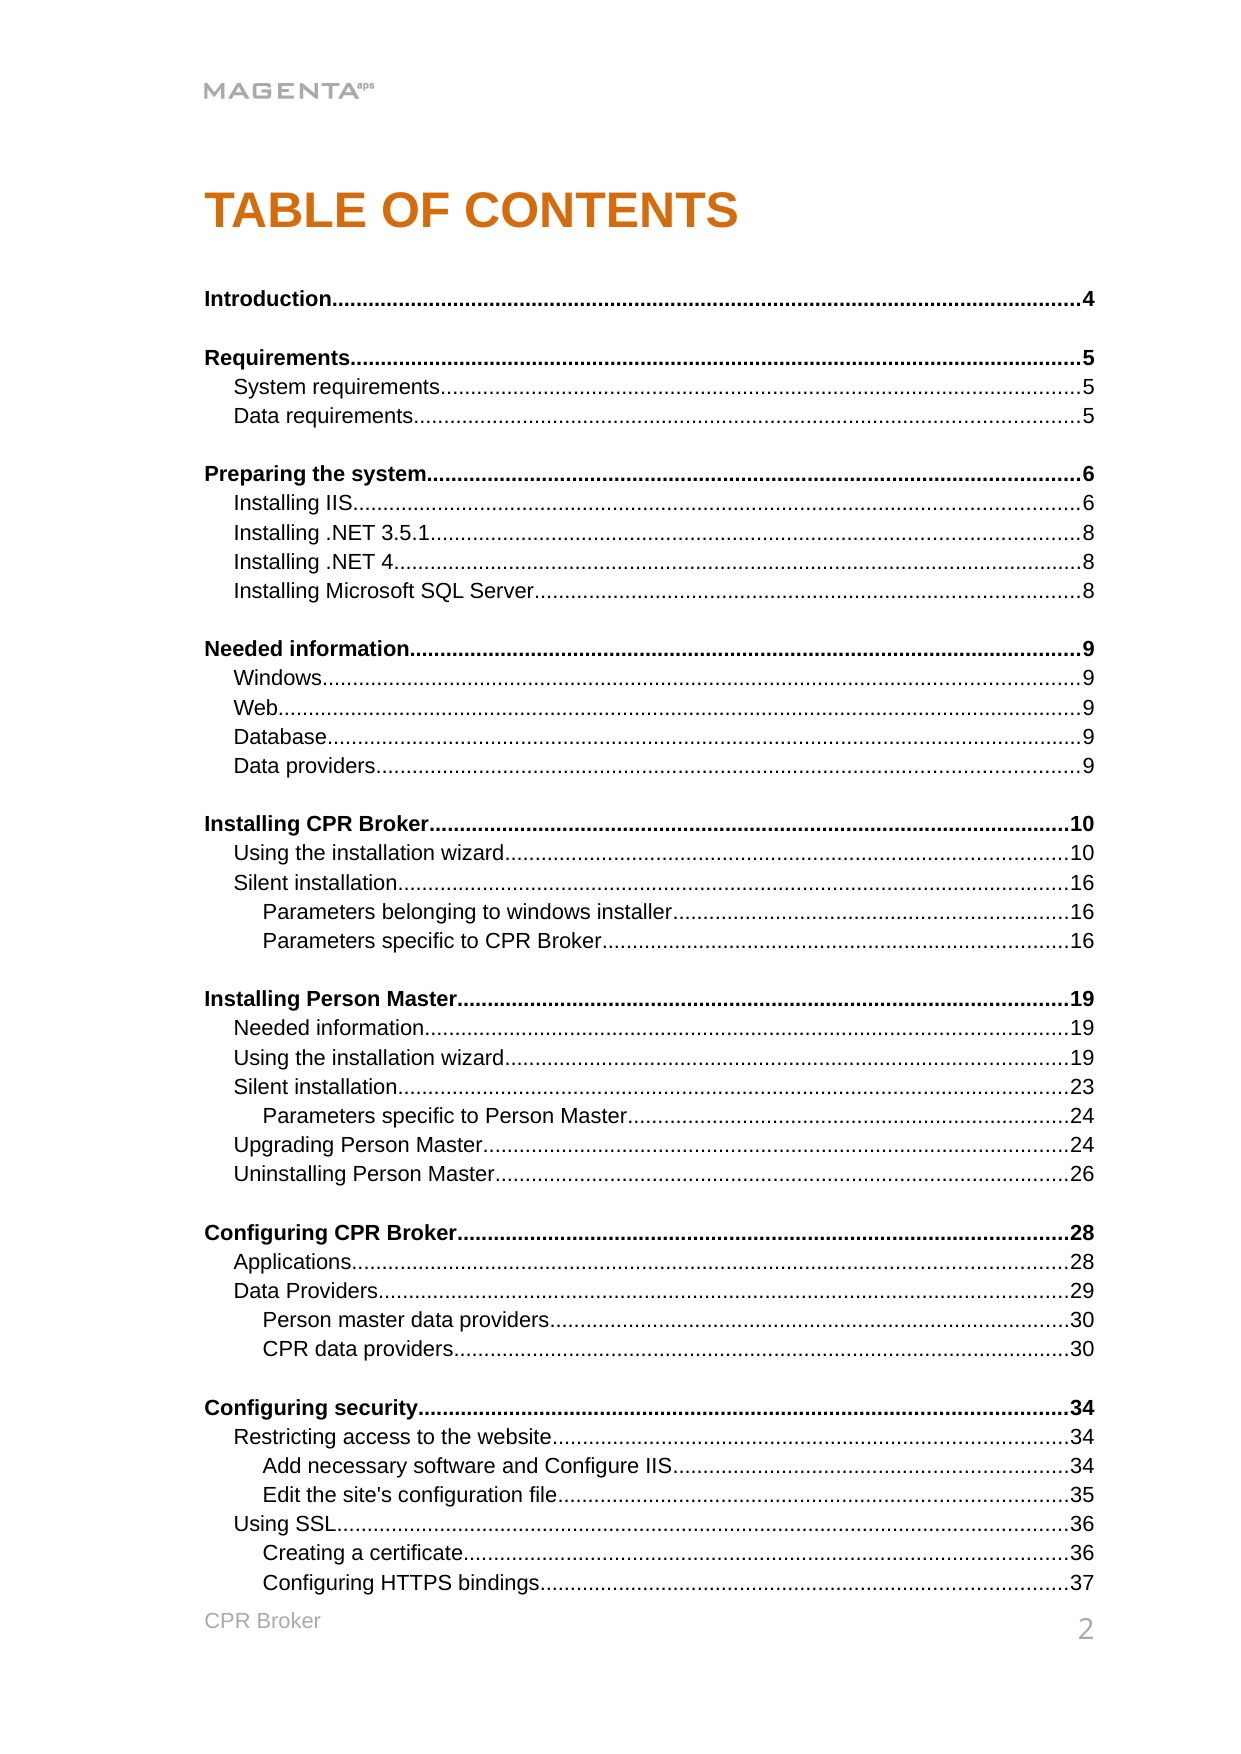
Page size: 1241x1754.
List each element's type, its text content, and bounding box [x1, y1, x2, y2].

text Installing .NET 3.5.1 8 [233, 517, 1094, 546]
text Person master data providers 30 [262, 1304, 1094, 1333]
text Applications 28 [233, 1246, 1094, 1275]
text Data Providers 29 [233, 1275, 1094, 1304]
text CPR data providers 30 [262, 1333, 1094, 1362]
text Parameters specific to Person Master 24 [262, 1100, 1094, 1129]
text Introduction 4 [204, 283, 1094, 312]
text Silent installation 16 [233, 867, 1094, 896]
text Windows 9 [233, 662, 1094, 692]
text Database 9 [233, 721, 1094, 750]
text Installing CPR Broker 10 [204, 808, 1094, 837]
text Parameters specific to CPR Broker 16 [262, 925, 1094, 954]
text Using the installation wizard 19 [233, 1042, 1094, 1071]
text Data requirements 5 [233, 400, 1094, 429]
text Needed information 9 [204, 633, 1094, 662]
text Using the installation wizard 10 [233, 837, 1094, 867]
text Preparing the system 6 [204, 458, 1094, 487]
text Creating a certificate 36 [262, 1537, 1094, 1567]
text Data providers 9 [233, 750, 1094, 779]
text Installing Person Master 19 [204, 983, 1094, 1012]
text Requirements 5 [204, 342, 1094, 371]
text Configuring CPR Broker 28 [204, 1217, 1094, 1246]
text Configuring security 34 [204, 1392, 1094, 1421]
text Installing .NET 4 8 [233, 546, 1094, 575]
text Web 9 [233, 692, 1094, 721]
text Using SSL 36 [233, 1508, 1094, 1537]
text Silent installation 23 [233, 1071, 1094, 1100]
text Parameters belonging to windows installer 16 [262, 896, 1094, 925]
text Installing IIS 6 [233, 487, 1094, 517]
subtitle Table of Contents [204, 181, 1094, 239]
text Needed information 19 [233, 1012, 1094, 1042]
text System requirements 5 [233, 371, 1094, 400]
text Upgrading Person Master 24 [233, 1129, 1094, 1158]
text Edit the site's configuration file 35 [262, 1479, 1094, 1508]
text Uninstalling Person Master 26 [233, 1158, 1094, 1187]
text Add necessary software and Configure IIS 34 [262, 1450, 1094, 1479]
text Restricting access to the website 34 [233, 1421, 1094, 1450]
text Installing Microsoft SQL Server 8 [233, 575, 1094, 604]
text Configuring HTTPS bindings 37 [262, 1567, 1094, 1596]
